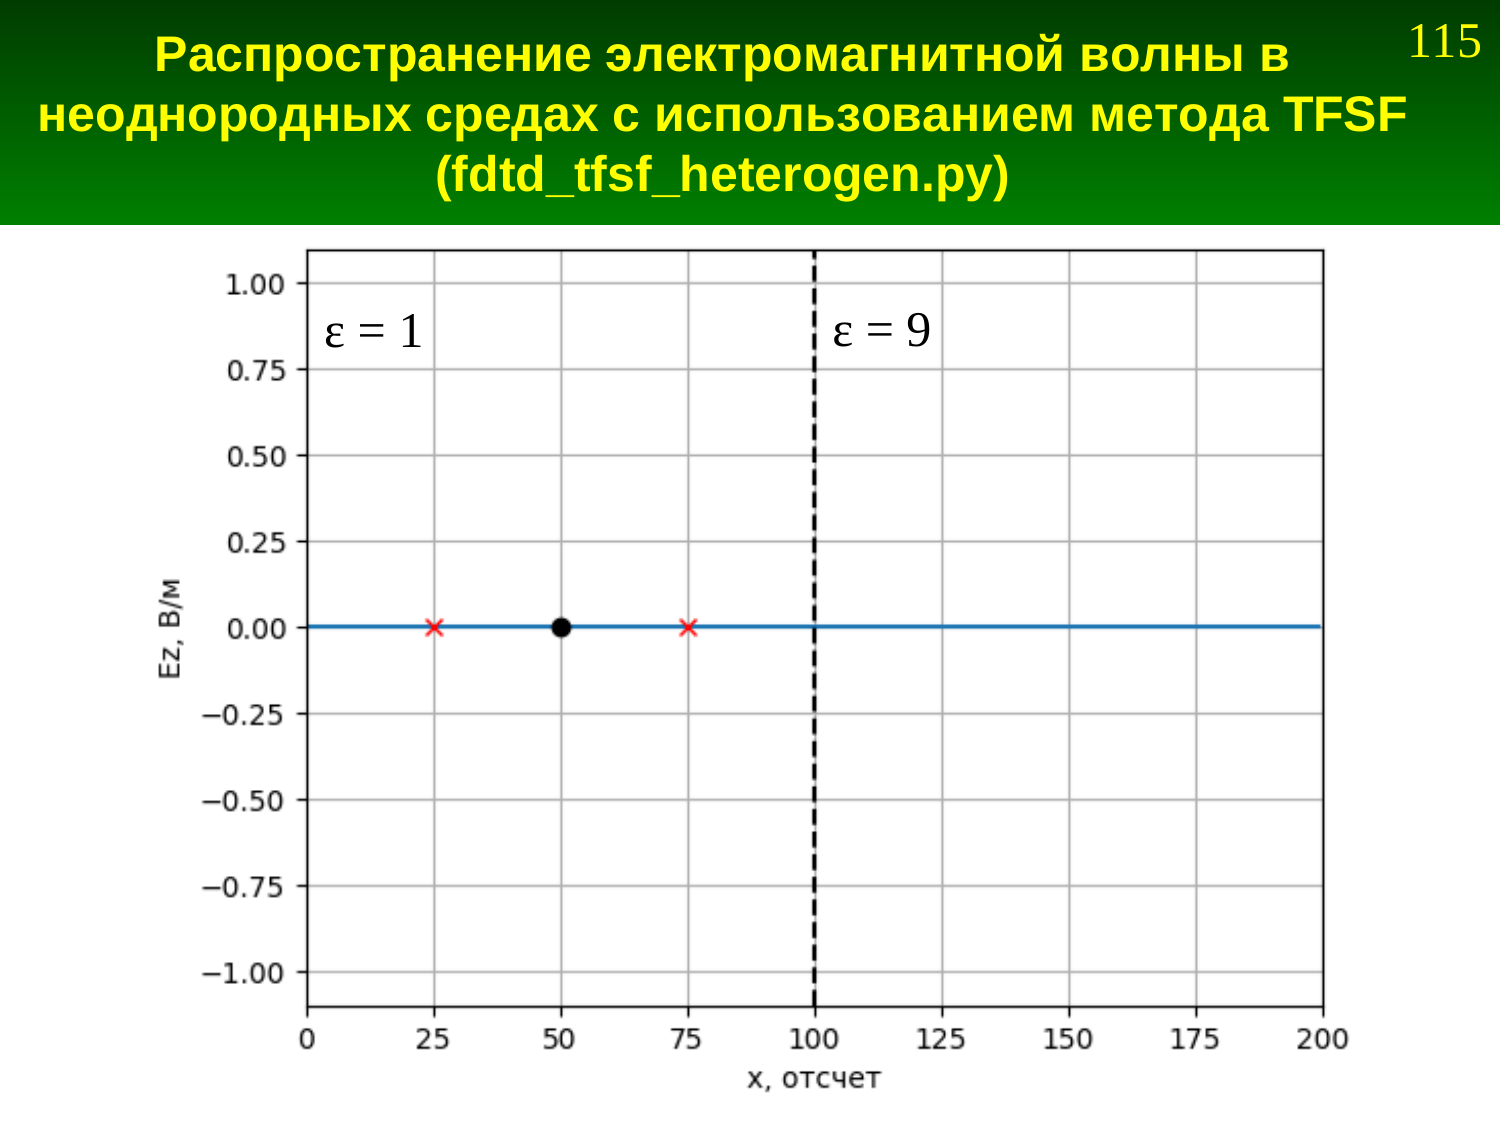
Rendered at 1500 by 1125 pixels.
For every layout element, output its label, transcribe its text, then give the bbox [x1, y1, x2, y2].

text_box ε = 9 [817, 288, 947, 364]
picture [143, 240, 1357, 1115]
title Распространение электромагнитной волны в неоднородных средах с использованием метода TFSF (fdtd_tfsf_heterogen.py) [8, 0, 1437, 240]
text_box ε = 1 [309, 289, 439, 365]
